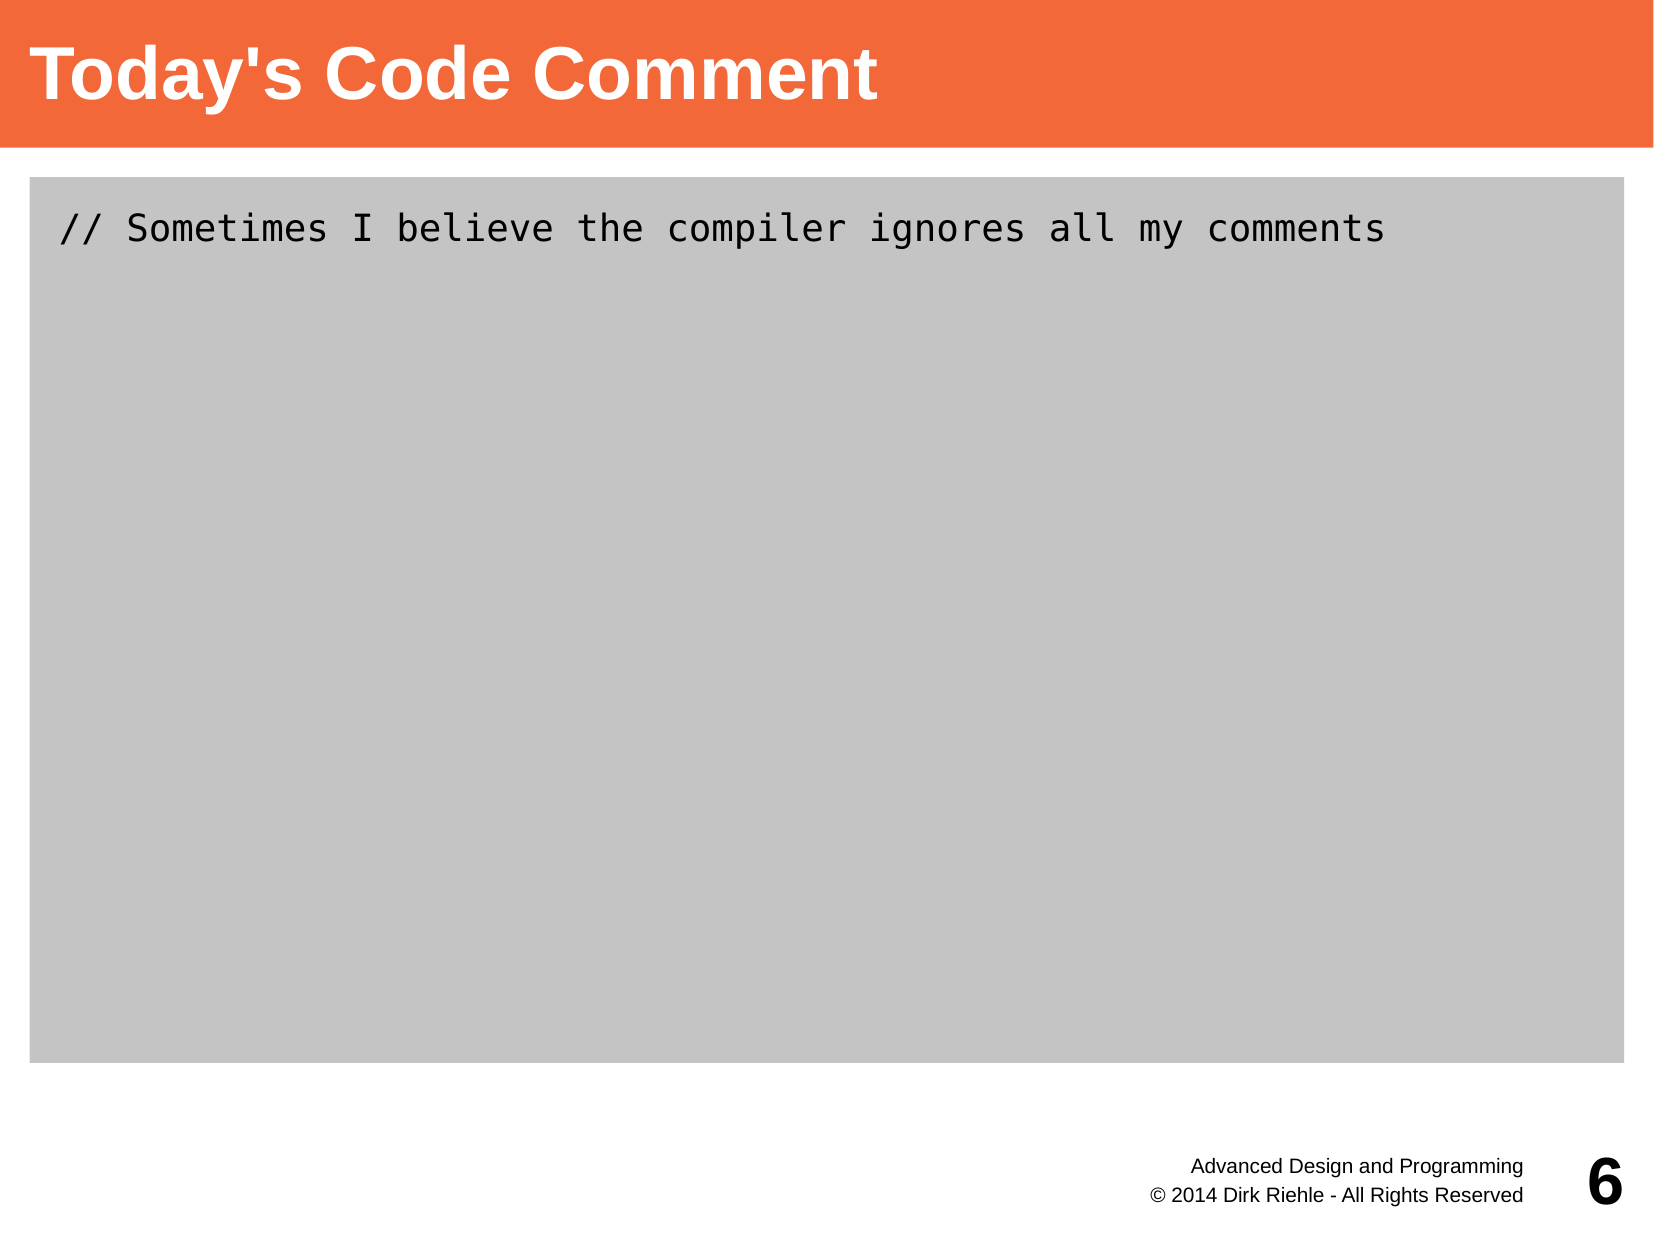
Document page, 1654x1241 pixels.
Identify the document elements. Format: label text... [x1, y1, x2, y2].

title Today's Code Comment [0, 0, 1654, 148]
list // Sometimes I believe the compiler ignores all my comments [29, 177, 1625, 1063]
